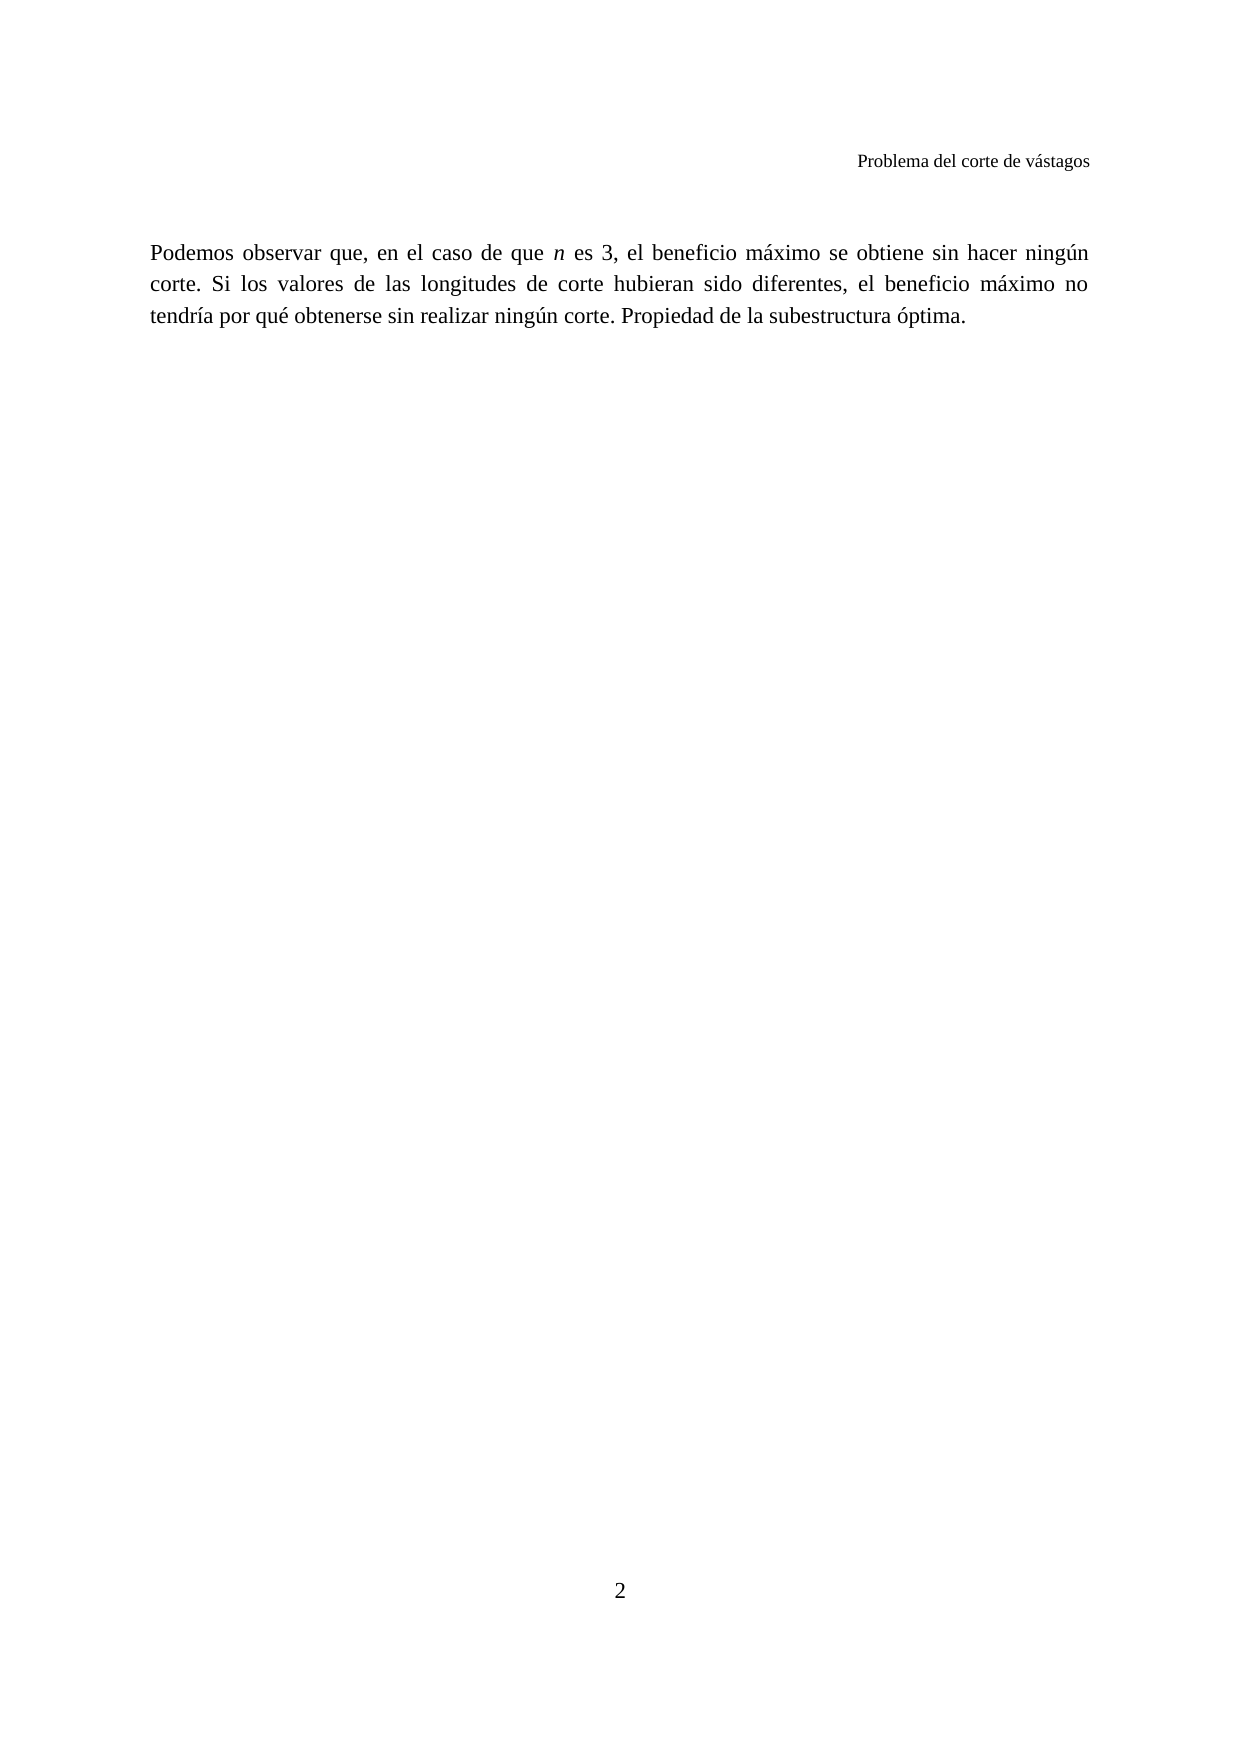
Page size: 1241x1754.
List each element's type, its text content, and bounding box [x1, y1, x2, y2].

text Podemos observar que, en el caso de que n es 3, el beneficio máximo se obtiene sin hacer ningún corte. Si los valores de las longitudes de corte hubieran sido diferentes, el beneficio máximo no tendría por qué obtenerse sin realizar ningún corte. Propiedad de la subestructura óptima. [150, 238, 1090, 328]
